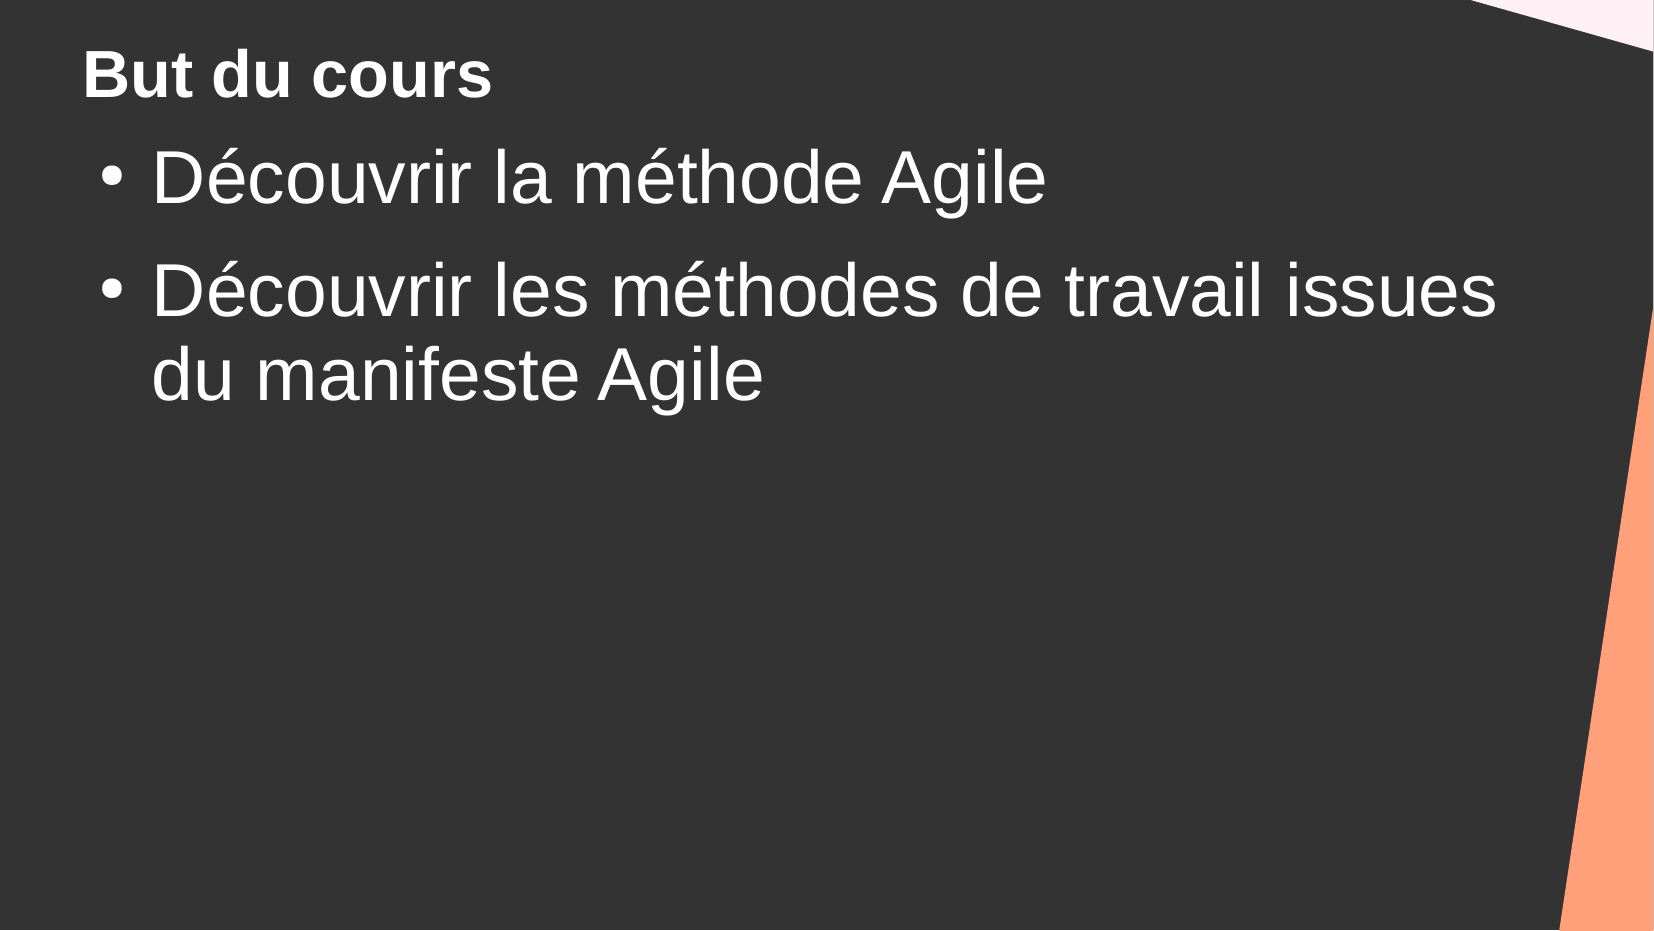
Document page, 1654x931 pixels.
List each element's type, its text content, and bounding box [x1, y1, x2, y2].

text_box [1470, 0, 1654, 52]
text_box [1559, 301, 1654, 931]
list Découvrir la méthode Agile Découvrir les méthodes de travail issues du manifeste Agile [80, 135, 1560, 762]
title But du cours [82, 37, 1571, 122]
